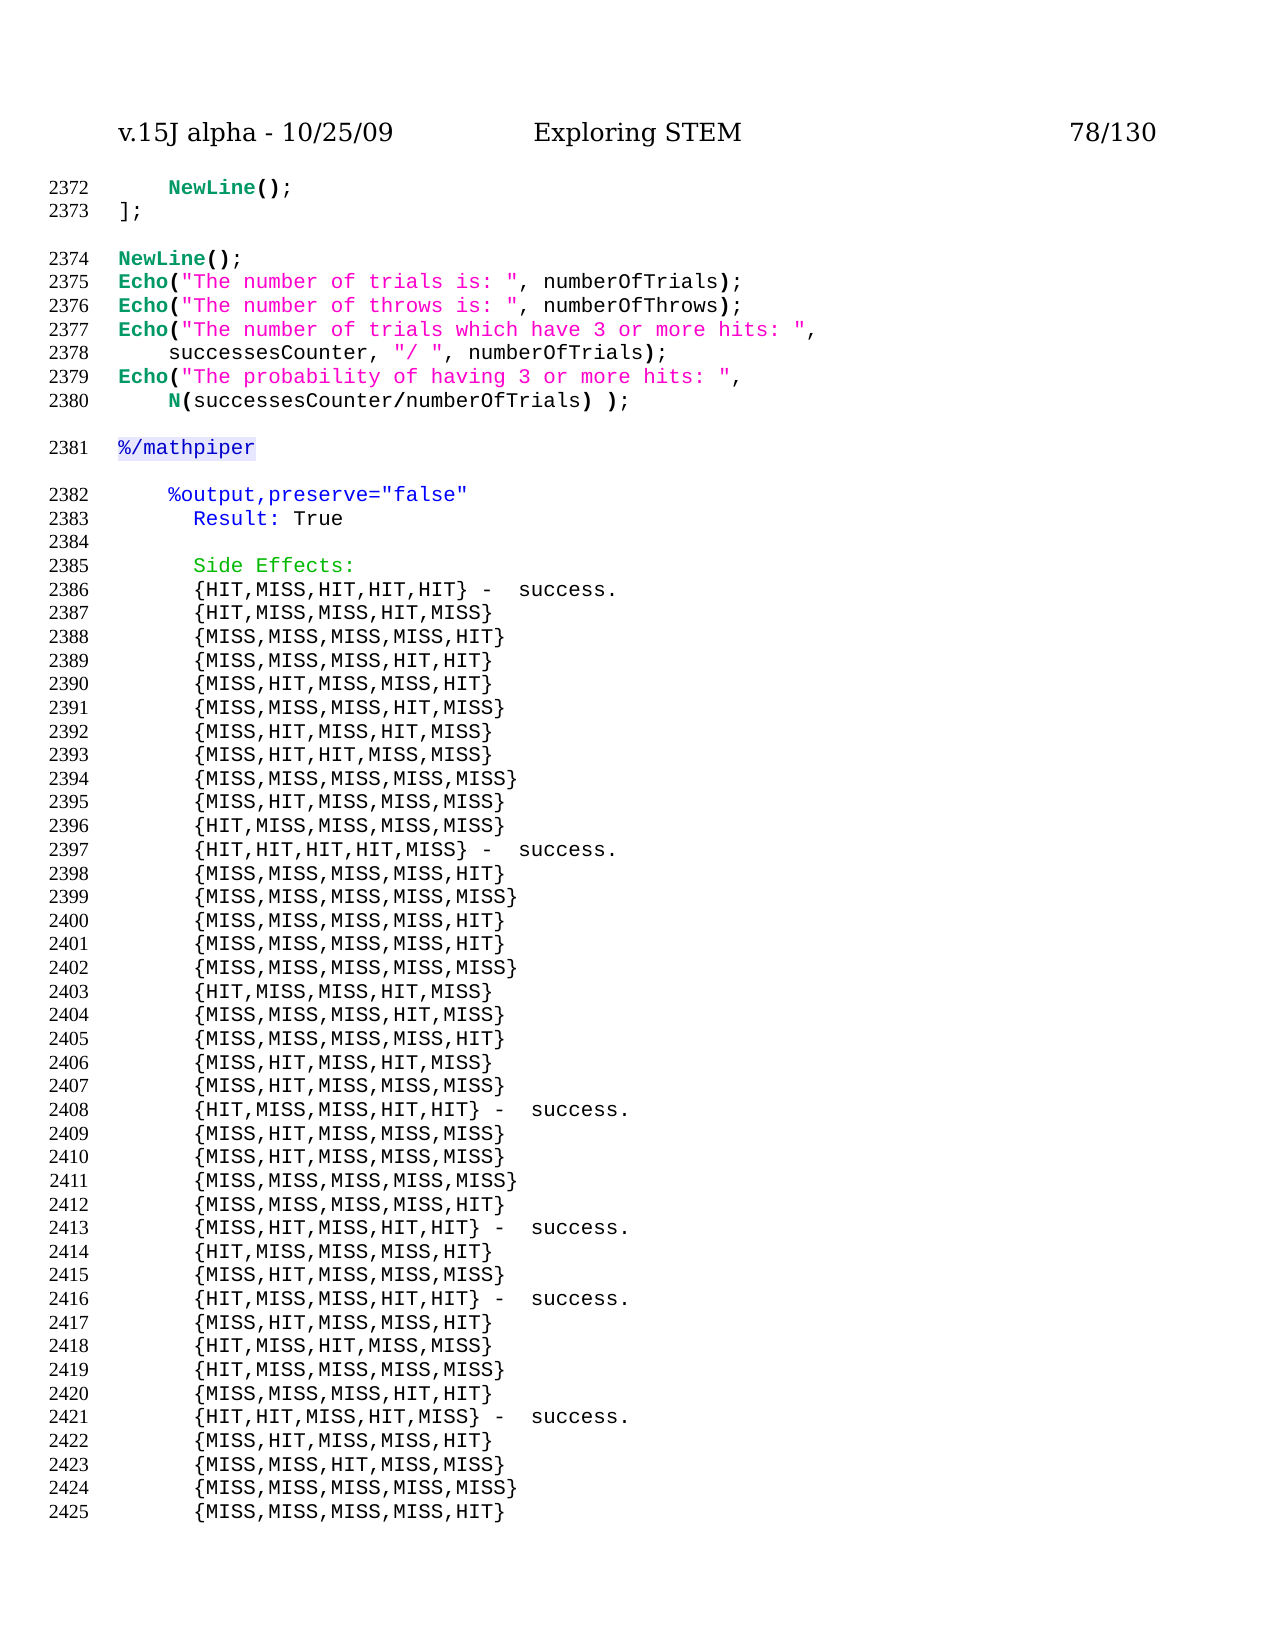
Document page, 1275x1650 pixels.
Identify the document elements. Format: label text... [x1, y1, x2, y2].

text {MISS,MISS,MISS,HIT,MISS} [118, 697, 1157, 721]
text {MISS,MISS,MISS,MISS,HIT} [118, 933, 1157, 957]
text {HIT,MISS,MISS,HIT,HIT} - success. [118, 1288, 1157, 1312]
text {MISS,HIT,HIT,MISS,MISS} [118, 744, 1157, 768]
text {MISS,MISS,MISS,MISS,HIT} [118, 1193, 1157, 1217]
text {MISS,MISS,MISS,MISS,MISS} [118, 957, 1157, 981]
text {HIT,MISS,MISS,HIT,MISS} [118, 981, 1157, 1004]
text {MISS,MISS,MISS,MISS,MISS} [118, 768, 1157, 792]
text {MISS,MISS,MISS,MISS,HIT} [118, 626, 1157, 650]
text {HIT,MISS,MISS,MISS,MISS} [118, 1359, 1157, 1383]
text {MISS,MISS,HIT,MISS,MISS} [118, 1454, 1157, 1477]
text Echo("The number of trials which have 3 or more hits: ", [118, 319, 1157, 342]
text {HIT,MISS,MISS,MISS,MISS} [118, 815, 1157, 839]
text {MISS,HIT,MISS,MISS,MISS} [118, 1075, 1157, 1099]
text {HIT,MISS,HIT,HIT,HIT} - success. [118, 579, 1157, 602]
text {HIT,HIT,MISS,HIT,MISS} - success. [118, 1406, 1157, 1430]
text {MISS,HIT,MISS,MISS,MISS} [118, 792, 1157, 815]
text Echo("The number of throws is: ", numberOfThrows); [118, 295, 1157, 319]
text {MISS,MISS,MISS,MISS,HIT} [118, 910, 1157, 933]
text N(successesCounter/numberOfTrials) ); [118, 389, 1157, 413]
text {MISS,HIT,MISS,MISS,HIT} [118, 1430, 1157, 1454]
text NewLine(); [118, 177, 1157, 200]
text {MISS,HIT,MISS,HIT,MISS} [118, 721, 1157, 744]
text Side Effects: [118, 555, 1157, 579]
text {HIT,HIT,HIT,HIT,MISS} - success. [118, 839, 1157, 862]
text {MISS,MISS,MISS,HIT,HIT} [118, 1383, 1157, 1406]
text Echo("The number of trials is: ", numberOfTrials); [118, 271, 1157, 295]
text %/mathpiper [118, 437, 1157, 461]
text {MISS,HIT,MISS,MISS,HIT} [118, 673, 1157, 697]
text {MISS,HIT,MISS,MISS,MISS} [118, 1123, 1157, 1146]
text {MISS,MISS,MISS,HIT,MISS} [118, 1004, 1157, 1028]
text {MISS,MISS,MISS,MISS,HIT} [118, 862, 1157, 886]
text {MISS,MISS,MISS,MISS,MISS} [118, 886, 1157, 910]
text ]; [118, 200, 1157, 224]
text Result: True [118, 508, 1157, 531]
text {MISS,HIT,MISS,HIT,MISS} [118, 1052, 1157, 1075]
text {MISS,HIT,MISS,HIT,HIT} - success. [118, 1217, 1157, 1241]
text {HIT,MISS,HIT,MISS,MISS} [118, 1335, 1157, 1359]
text {MISS,MISS,MISS,MISS,HIT} [118, 1501, 1157, 1524]
text {HIT,MISS,MISS,HIT,HIT} - success. [118, 1099, 1157, 1123]
text {HIT,MISS,MISS,MISS,HIT} [118, 1241, 1157, 1264]
text {MISS,MISS,MISS,MISS,HIT} [118, 1028, 1157, 1052]
text {MISS,MISS,MISS,HIT,HIT} [118, 650, 1157, 673]
text {MISS,MISS,MISS,MISS,MISS} [118, 1170, 1157, 1193]
text %output,preserve="false" [118, 484, 1157, 508]
text NewLine(); [118, 248, 1157, 271]
text {MISS,HIT,MISS,MISS,HIT} [118, 1312, 1157, 1335]
text {MISS,MISS,MISS,MISS,MISS} [118, 1477, 1157, 1501]
text Echo("The probability of having 3 or more hits: ", [118, 366, 1157, 389]
text {MISS,HIT,MISS,MISS,MISS} [118, 1146, 1157, 1170]
text {HIT,MISS,MISS,HIT,MISS} [118, 602, 1157, 626]
text {MISS,HIT,MISS,MISS,MISS} [118, 1264, 1157, 1288]
text successesCounter, "/ ", numberOfTrials); [118, 342, 1157, 366]
